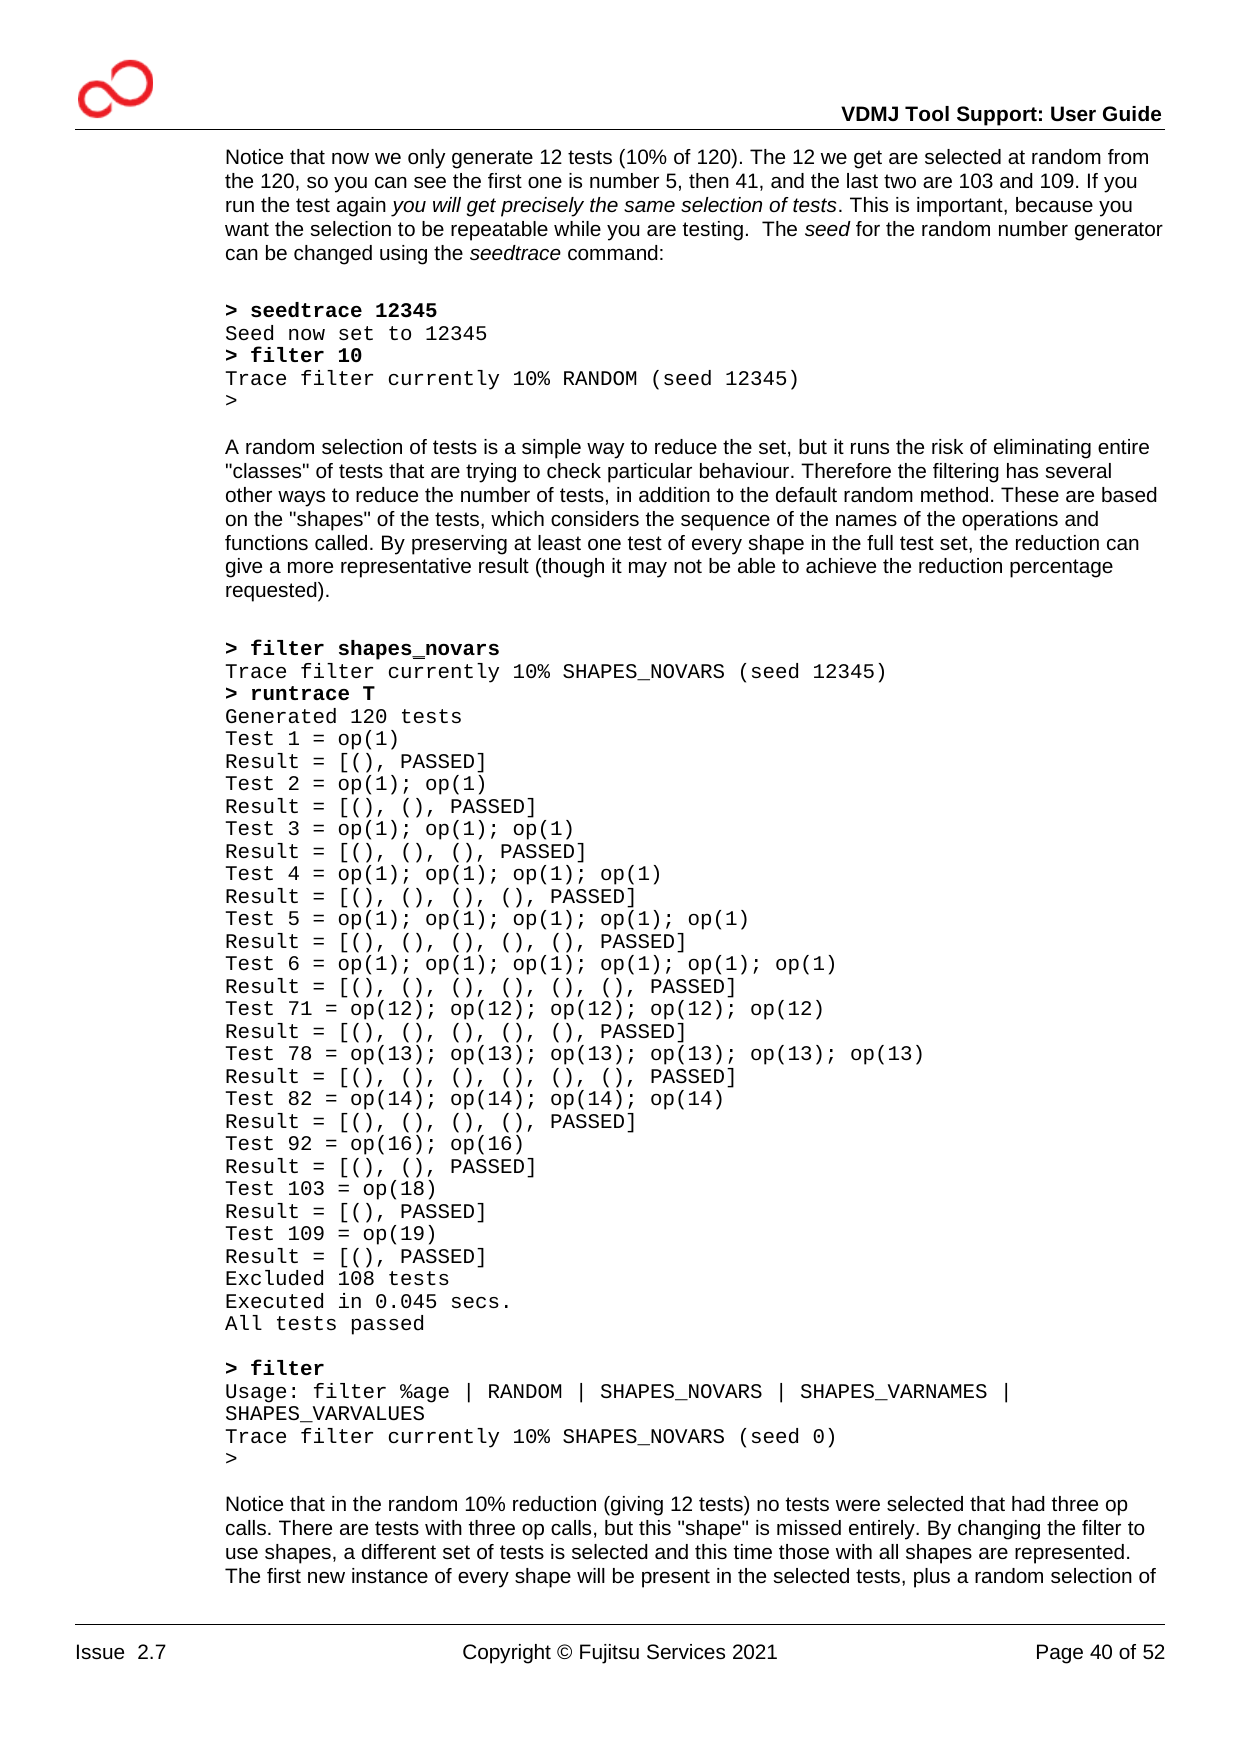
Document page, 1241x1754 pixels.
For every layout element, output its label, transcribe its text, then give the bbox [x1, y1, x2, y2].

picture [78, 52, 153, 128]
text Result = [(), PASSED] [225, 1200, 1165, 1223]
text Result = [(), PASSED] [225, 750, 1165, 773]
text Test 6 = op(1); op(1); op(1); op(1); op(1); op(1) [225, 953, 1165, 975]
text Test 78 = op(13); op(13); op(13); op(13); op(13); op(13) [225, 1043, 1165, 1065]
text > seedtrace 12345 [225, 300, 1165, 322]
text A random selection of tests is a simple way to reduce the set, but it runs the risk of eliminating entire "classes" of tests that are trying to check particular behaviour. Therefore the filtering has several other ways to reduce the number of tests, in addition to the default random method. These are based on the "shapes" of the tests, which considers the sequence of the names of the operations and functions called. By preserving at least one test of every shape in the full test set, the reduction can give a more representative result (though it may not be able to achieve the reduction percentage requested). [225, 435, 1165, 603]
text > [225, 1448, 1165, 1470]
text Test 92 = op(16); op(16) [225, 1133, 1165, 1155]
text > filter [225, 1358, 1165, 1380]
text > [225, 390, 1165, 412]
text Test 4 = op(1); op(1); op(1); op(1) [225, 863, 1165, 885]
text Notice that now we only generate 12 tests (10% of 120). The 12 we get are selected at random from the 120, so you can see the first one is number 5, then 41, and the last two are 103 and 109. If you run the test again you will get precisely the same selection of tests. This is important, because you want the selection to be repeatable while you are testing. The seed for the random number generator can be changed using the seedtrace command: [225, 145, 1165, 265]
text Generated 120 tests [225, 705, 1165, 728]
text Test 82 = op(14); op(14); op(14); op(14) [225, 1088, 1165, 1110]
text Notice that in the random 10% reduction (giving 12 tests) no tests were selected that had three op calls. There are tests with three op calls, but this "shape" is missed entirely. By changing the filter to use shapes, a different set of tests is selected and this time those with all shapes are represented. The first new instance of every shape will be present in the selected tests, plus a random selection of [225, 1493, 1165, 1588]
text Test 71 = op(12); op(12); op(12); op(12); op(12) [225, 998, 1165, 1020]
text All tests passed [225, 1313, 1165, 1335]
text Result = [(), (), (), (), PASSED] [225, 1110, 1165, 1133]
text Result = [(), (), (), (), PASSED] [225, 885, 1165, 908]
text > filter 10 [225, 345, 1165, 367]
text Executed in 0.045 secs. [225, 1290, 1165, 1313]
text Test 5 = op(1); op(1); op(1); op(1); op(1) [225, 908, 1165, 930]
text Trace filter currently 10% RANDOM (seed 12345) [225, 367, 1165, 390]
text Test 1 = op(1) [225, 728, 1165, 750]
text Test 109 = op(19) [225, 1223, 1165, 1245]
text Result = [(), (), PASSED] [225, 795, 1165, 818]
text > runtrace T [225, 683, 1165, 705]
text Result = [(), (), (), PASSED] [225, 840, 1165, 863]
text Seed now set to 12345 [225, 322, 1165, 345]
text Test 3 = op(1); op(1); op(1) [225, 818, 1165, 840]
text Trace filter currently 10% SHAPES_NOVARS (seed 12345) [225, 660, 1165, 683]
text Result = [(), PASSED] [225, 1245, 1165, 1268]
text Usage: filter %age | RANDOM | SHAPES_NOVARS | SHAPES_VARNAMES | SHAPES_VARVALUES [225, 1380, 1165, 1425]
text Result = [(), (), (), (), (), (), PASSED] [225, 1065, 1165, 1088]
text Trace filter currently 10% SHAPES_NOVARS (seed 0) [225, 1425, 1165, 1448]
text Excluded 108 tests [225, 1268, 1165, 1290]
text Result = [(), (), (), (), (), (), PASSED] [225, 975, 1165, 998]
text Test 2 = op(1); op(1) [225, 773, 1165, 795]
text Result = [(), (), (), (), (), PASSED] [225, 930, 1165, 953]
text Test 103 = op(18) [225, 1178, 1165, 1200]
text Result = [(), (), (), (), (), PASSED] [225, 1020, 1165, 1043]
text > filter shapes_novars [225, 638, 1165, 660]
text Result = [(), (), PASSED] [225, 1155, 1165, 1178]
